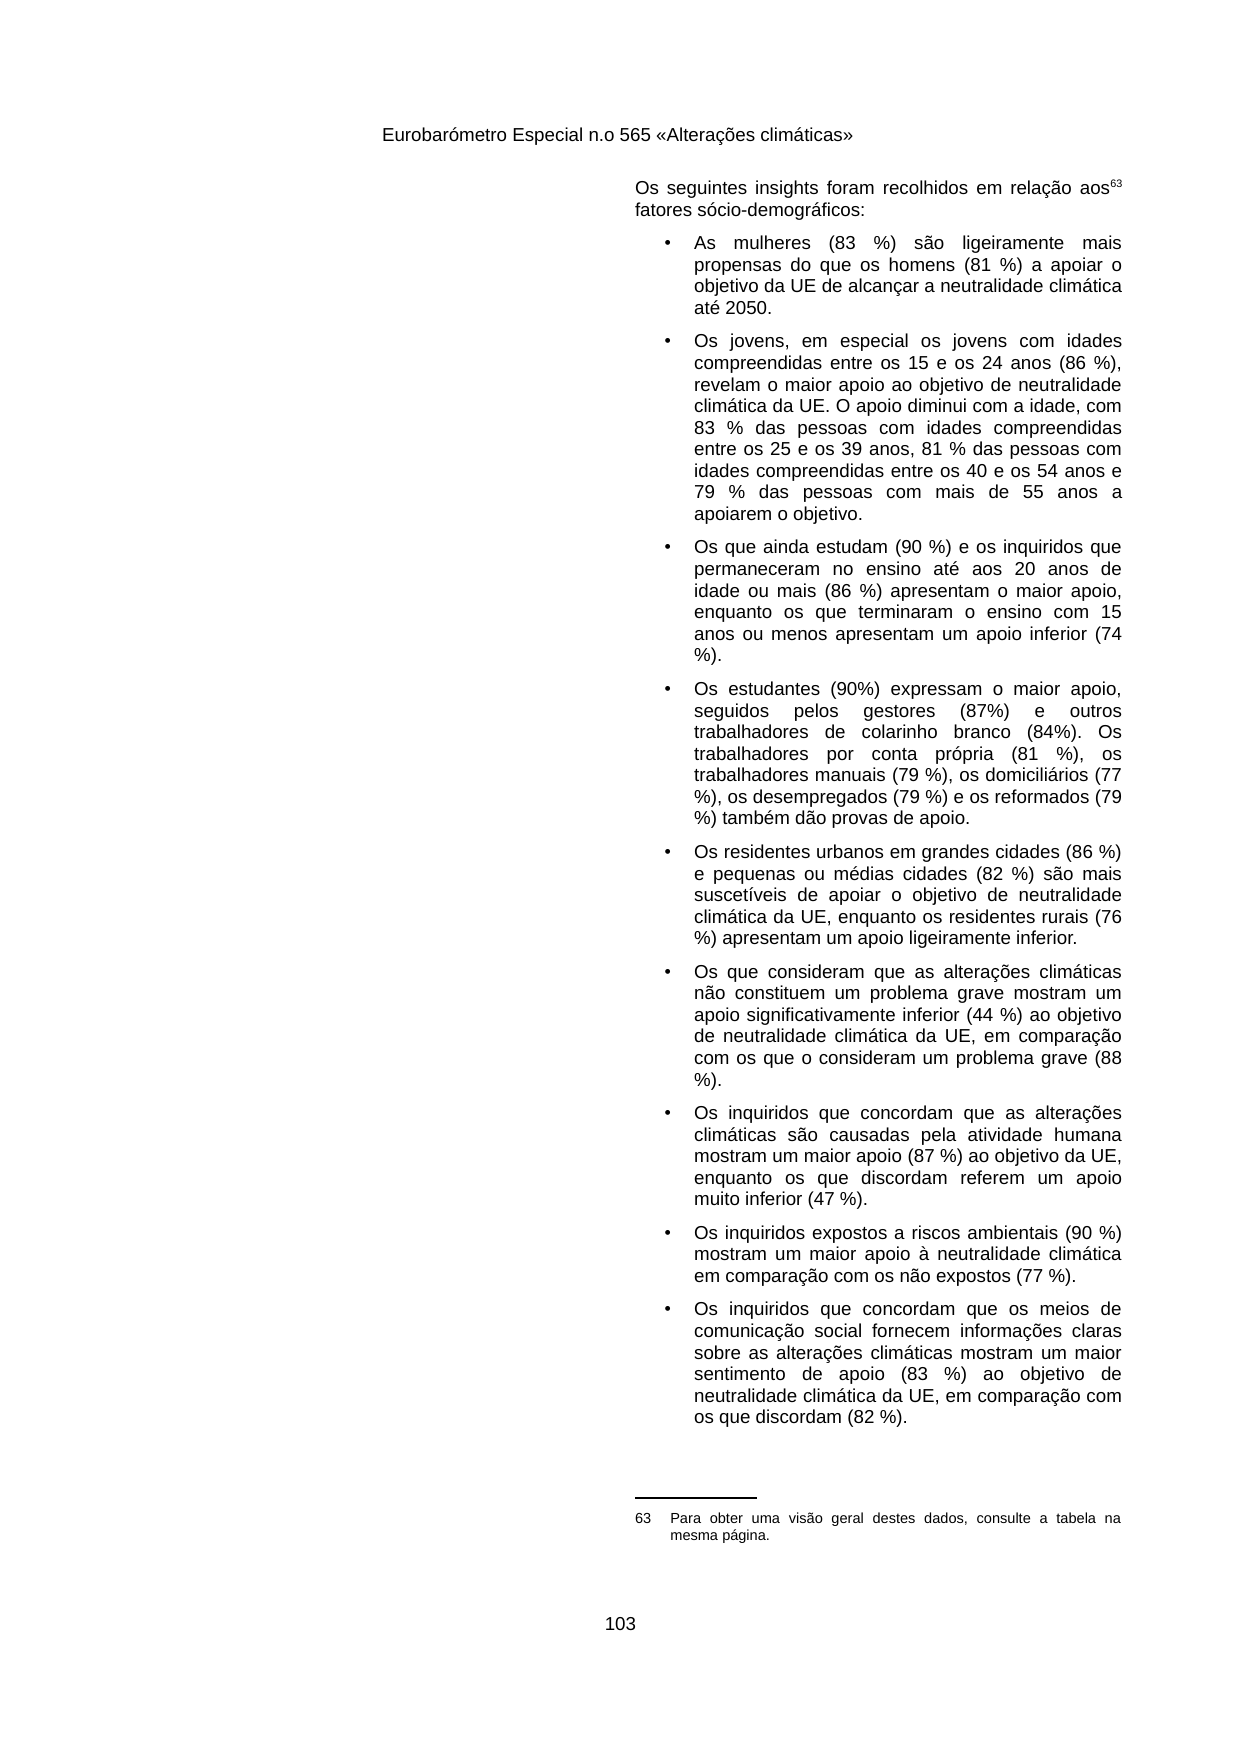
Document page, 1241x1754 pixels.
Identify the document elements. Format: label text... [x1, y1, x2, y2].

list Os que consideram que as alterações climáticas não constituem um problema grave mostram um apoio significativamente inferior (44 %) ao objetivo de neutralidade climática da UE, em comparação com os que o consideram um problema grave (88 %). [664, 960, 1122, 1090]
list Os que ainda estudam (90 %) e os inquiridos que permaneceram no ensino até aos 20 anos de idade ou mais (86 %) apresentam o maior apoio, enquanto os que terminaram o ensino com 15 anos ou menos apresentam um apoio inferior (74 %). [664, 536, 1122, 666]
text Para obter uma visão geral destes dados, consulte a tabela na mesma página. [635, 1510, 1122, 1543]
list Os residentes urbanos em grandes cidades (86 %) e pequenas ou médias cidades (82 %) são mais suscetíveis de apoiar o objetivo de neutralidade climática da UE, enquanto os residentes rurais (76 %) apresentam um apoio ligeiramente inferior. [664, 841, 1122, 948]
list Os inquiridos expostos a riscos ambientais (90 %) mostram um maior apoio à neutralidade climática em comparação com os não expostos (77 %). [664, 1222, 1122, 1286]
list Os estudantes (90%) expressam o maior apoio, seguidos pelos gestores (87%) e outros trabalhadores de colarinho branco (84%). Os trabalhadores por conta própria (81 %), os trabalhadores manuais (79 %), os domiciliários (77 %), os desempregados (79 %) e os reformados (79 %) também dão provas de apoio. [664, 678, 1122, 829]
list As mulheres (83 %) são ligeiramente mais propensas do que os homens (81 %) a apoiar o objetivo da UE de alcançar a neutralidade climática até 2050. [664, 232, 1122, 318]
list Os inquiridos que concordam que os meios de comunicação social fornecem informações claras sobre as alterações climáticas mostram um maior sentimento de apoio (83 %) ao objetivo de neutralidade climática da UE, em comparação com os que discordam (82 %). [664, 1298, 1122, 1428]
text Os seguintes insights foram recolhidos em relação aos fatores sócio-demográficos: [635, 177, 1122, 220]
list Os jovens, em especial os jovens com idades compreendidas entre os 15 e os 24 anos (86 %), revelam o maior apoio ao objetivo de neutralidade climática da UE. O apoio diminui com a idade, com 83 % das pessoas com idades compreendidas entre os 25 e os 39 anos, 81 % das pessoas com idades compreendidas entre os 40 e os 54 anos e 79 % das pessoas com mais de 55 anos a apoiarem o objetivo. [664, 330, 1122, 524]
list Os inquiridos que concordam que as alterações climáticas são causadas pela atividade humana mostram um maior apoio (87 %) ao objetivo da UE, enquanto os que discordam referem um apoio muito inferior (47 %). [664, 1102, 1122, 1210]
